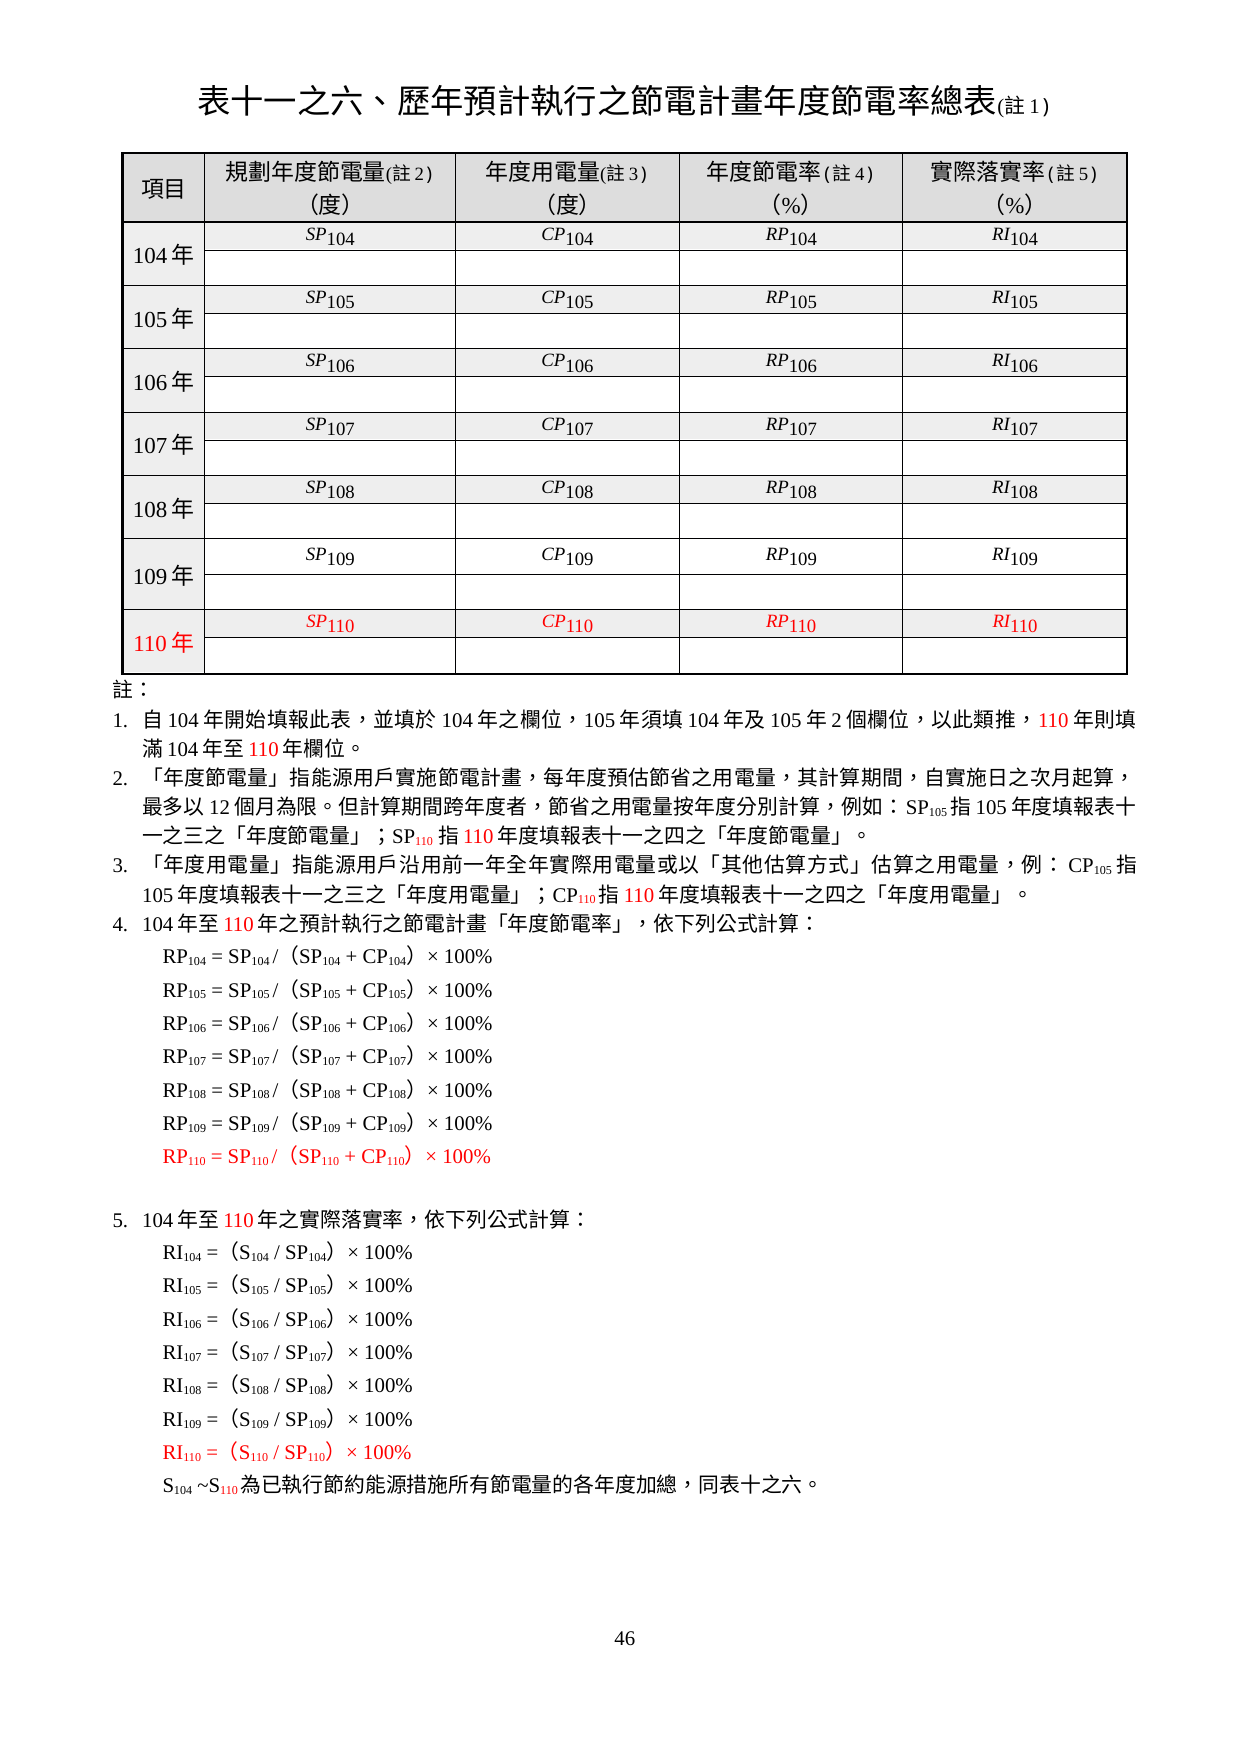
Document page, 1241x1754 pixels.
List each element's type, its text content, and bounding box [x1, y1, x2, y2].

table_header 規劃年度節電量(註2) （度） [205, 154, 455, 221]
list 自104年開始填報此表，並填於104年之欄位，105年須填104年及105年2個欄位，以此類推，110年則填滿104年至110年欄位。 [112, 704, 1137, 762]
table_cell 108年 [124, 476, 204, 538]
table_cell [456, 314, 679, 348]
table_cell CP109 [456, 539, 679, 574]
list RI109 =（S109 / SP109）× 100% [112, 1399, 1137, 1433]
table_cell 106年 [124, 349, 204, 412]
table_cell 105年 [124, 286, 204, 348]
table_cell RI104 [903, 223, 1126, 249]
table_cell [205, 638, 455, 672]
table_cell RP108 [680, 476, 902, 503]
text 表十一之六、歷年預計執行之節電計畫年度節電率總表(註1) [112, 75, 1137, 123]
table_cell [903, 251, 1126, 285]
list RP105 = SP105 /（SP105 + CP105）× 100% [112, 970, 1137, 1004]
table_cell SP110 [205, 610, 455, 637]
table_cell [456, 377, 679, 412]
table_cell RI107 [903, 413, 1126, 439]
table_cell [205, 377, 455, 412]
list RI107 =（S107 / SP107）× 100% [112, 1333, 1137, 1366]
table_cell 109年 [124, 539, 204, 609]
table_cell RP105 [680, 286, 902, 313]
list RI104 =（S104 / SP104）× 100% [112, 1233, 1137, 1266]
table_cell RP110 [680, 610, 902, 637]
table_cell [680, 314, 902, 348]
table_cell CP108 [456, 476, 679, 503]
table_cell [205, 251, 455, 285]
list 104年至110年之實際落實率，依下列公式計算： [112, 1204, 1137, 1233]
table_cell [903, 314, 1126, 348]
table_cell RI108 [903, 476, 1126, 503]
list RI108 =（S108 / SP108）× 100% [112, 1366, 1137, 1399]
table_cell SP107 [205, 413, 455, 439]
text 註： [112, 674, 1137, 704]
list RI106 =（S106 / SP106）× 100% [112, 1299, 1137, 1333]
table_cell [205, 504, 455, 538]
table_header 年度節電率(註4) （%） [680, 154, 902, 221]
table_cell CP104 [456, 223, 679, 249]
table_cell SP106 [205, 349, 455, 376]
table_cell SP109 [205, 539, 455, 574]
list S104 ~S110為已執行節約能源措施所有節電量的各年度加總，同表十之六。 [112, 1466, 1137, 1499]
table_cell CP110 [456, 610, 679, 637]
table_cell CP106 [456, 349, 679, 376]
table_cell RI110 [903, 610, 1126, 637]
table_cell RP106 [680, 349, 902, 376]
table_cell [456, 504, 679, 538]
table_cell [456, 441, 679, 475]
list RP106 = SP106 /（SP106 + CP106）× 100% [112, 1004, 1137, 1037]
table_cell [205, 314, 455, 348]
list 104年至110年之預計執行之節電計畫「年度節電率」，依下列公式計算： [112, 908, 1137, 937]
table_cell [680, 377, 902, 412]
table_cell [680, 575, 902, 609]
list RP110 = SP110 /（SP110 + CP110）× 100% [112, 1137, 1137, 1170]
table_cell [680, 638, 902, 672]
table_cell [903, 575, 1126, 609]
table_cell CP105 [456, 286, 679, 313]
table_cell RI105 [903, 286, 1126, 313]
table_cell 110年 [124, 610, 204, 672]
list 「年度用電量」指能源用戶沿用前一年全年實際用電量或以「其他估算方式」估算之用電量，例：CP105 指105年度填報表十一之三之「年度用電量」；CP110 指110年度填報表十一之四之「年度用電量」。 [112, 849, 1137, 908]
table_cell [680, 251, 902, 285]
table_cell [680, 441, 902, 475]
table_cell RP107 [680, 413, 902, 439]
table_cell 104年 [124, 223, 204, 285]
list RP107 = SP107 /（SP107 + CP107）× 100% [112, 1037, 1137, 1070]
list RP109 = SP109 /（SP109 + CP109）× 100% [112, 1104, 1137, 1137]
table_cell RI109 [903, 539, 1126, 574]
table_cell [456, 575, 679, 609]
table_cell CP107 [456, 413, 679, 439]
table_cell SP105 [205, 286, 455, 313]
table_cell [205, 441, 455, 475]
table_cell SP104 [205, 223, 455, 249]
table_cell [456, 251, 679, 285]
table_cell RI106 [903, 349, 1126, 376]
list RI105 =（S105 / SP105）× 100% [112, 1266, 1137, 1299]
table_cell [680, 504, 902, 538]
table_cell RP109 [680, 539, 902, 574]
table_header 實際落實率(註5) （%） [903, 154, 1126, 221]
table_cell [456, 638, 679, 672]
table_cell [903, 377, 1126, 412]
list RI110 =（S110 / SP110）× 100% [112, 1433, 1137, 1466]
table_header 項目 [124, 154, 204, 221]
list RP104 = SP104 /（SP104 + CP104）× 100% [112, 937, 1137, 970]
table_cell SP108 [205, 476, 455, 503]
table_cell 107年 [124, 413, 204, 475]
list RP108 = SP108 /（SP108 + CP108）× 100% [112, 1070, 1137, 1104]
table_cell [903, 638, 1126, 672]
table_header 年度用電量(註3) （度） [456, 154, 679, 221]
table_cell [903, 504, 1126, 538]
table_cell RP104 [680, 223, 902, 249]
table_cell [205, 575, 455, 609]
table_cell [903, 441, 1126, 475]
list 「年度節電量」指能源用戶實施節電計畫，每年度預估節省之用電量，其計算期間，自實施日之次月起算，最多以12個月為限。但計算期間跨年度者，節省之用電量按年度分別計算，例如：SP105 指105年度填報表十一之三之「年度節電量」；SP110 指110年度填報表十一之四之「年度節電量」。 [112, 762, 1137, 849]
